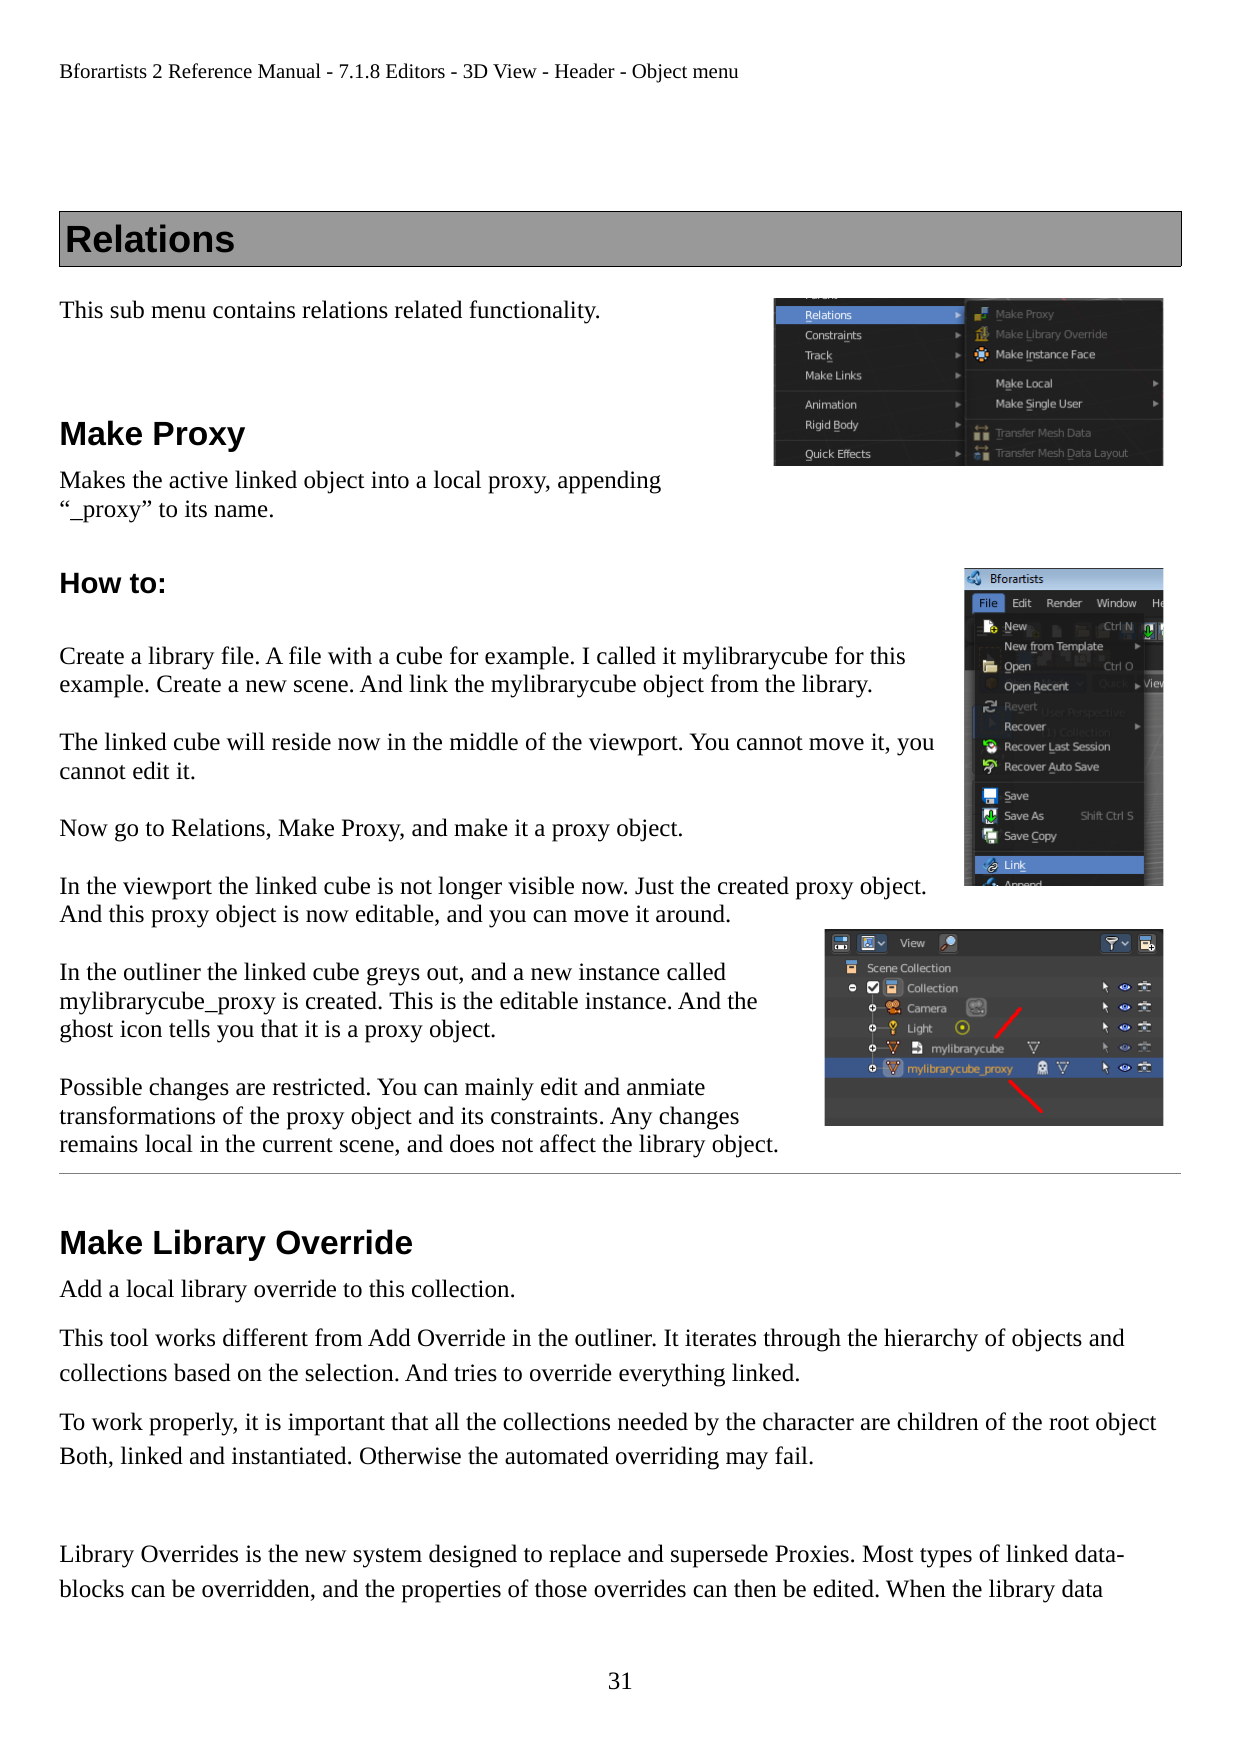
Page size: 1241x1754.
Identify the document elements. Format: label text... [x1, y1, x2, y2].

text Create a library file. A file with a cube for example. I called it mylibrarycube for this example. Create a new scene. And link the mylibrarycube object from the library. [59, 641, 964, 698]
text The linked cube will reside now in the middle of the viewport. You cannot move it, you cannot edit it. [59, 727, 964, 784]
text In the outliner the linked cube greys out, and a new instance called mylibrarycube_proxy is created. This is the editable instance. And the ghost icon tells you that it is a proxy object. [59, 957, 824, 1043]
subtitle How to: [59, 566, 1181, 599]
text To work properly, it is important that all the collections needed by the character are children of the root object Both, linked and instantiated. Otherwise the automated overriding may fail. [59, 1407, 1181, 1470]
text This tool works different from Add Override in the outliner. It iterates through the hierarchy of objects and collections based on the selection. And tries to override everything linked. [59, 1323, 1181, 1387]
text Add a local library override to this collection. [59, 1274, 1181, 1303]
text Makes the active linked object into a local proxy, appending “_proxy” to its name. [59, 465, 1181, 522]
text In the viewport the linked cube is not longer visible now. Just the created proxy object. And this proxy object is now editable, and you can move it around. [59, 871, 1181, 928]
text Possible changes are restricted. You can mainly edit and anmiate transformations of the proxy object and its constraints. Any changes remains local in the current scene, and does not affect the library object. [59, 1072, 1181, 1158]
picture [824, 929, 1164, 1126]
picture [964, 568, 1164, 886]
picture [773, 298, 1164, 466]
table_header Relations [60, 212, 1181, 266]
text Now go to Relations, Make Proxy, and make it a proxy object. [59, 813, 964, 842]
subtitle [1164, 414, 1181, 452]
text Library Overrides is the new system designed to replace and supersede Proxies. Most types of linked data-blocks can be overridden, and the properties of those overrides can then be edited. When the library data [59, 1539, 1181, 1603]
text This sub menu contains relations related functionality. [59, 295, 1181, 323]
subtitle Make Library Override [59, 1223, 1181, 1262]
subtitle Make Proxy [59, 414, 773, 452]
